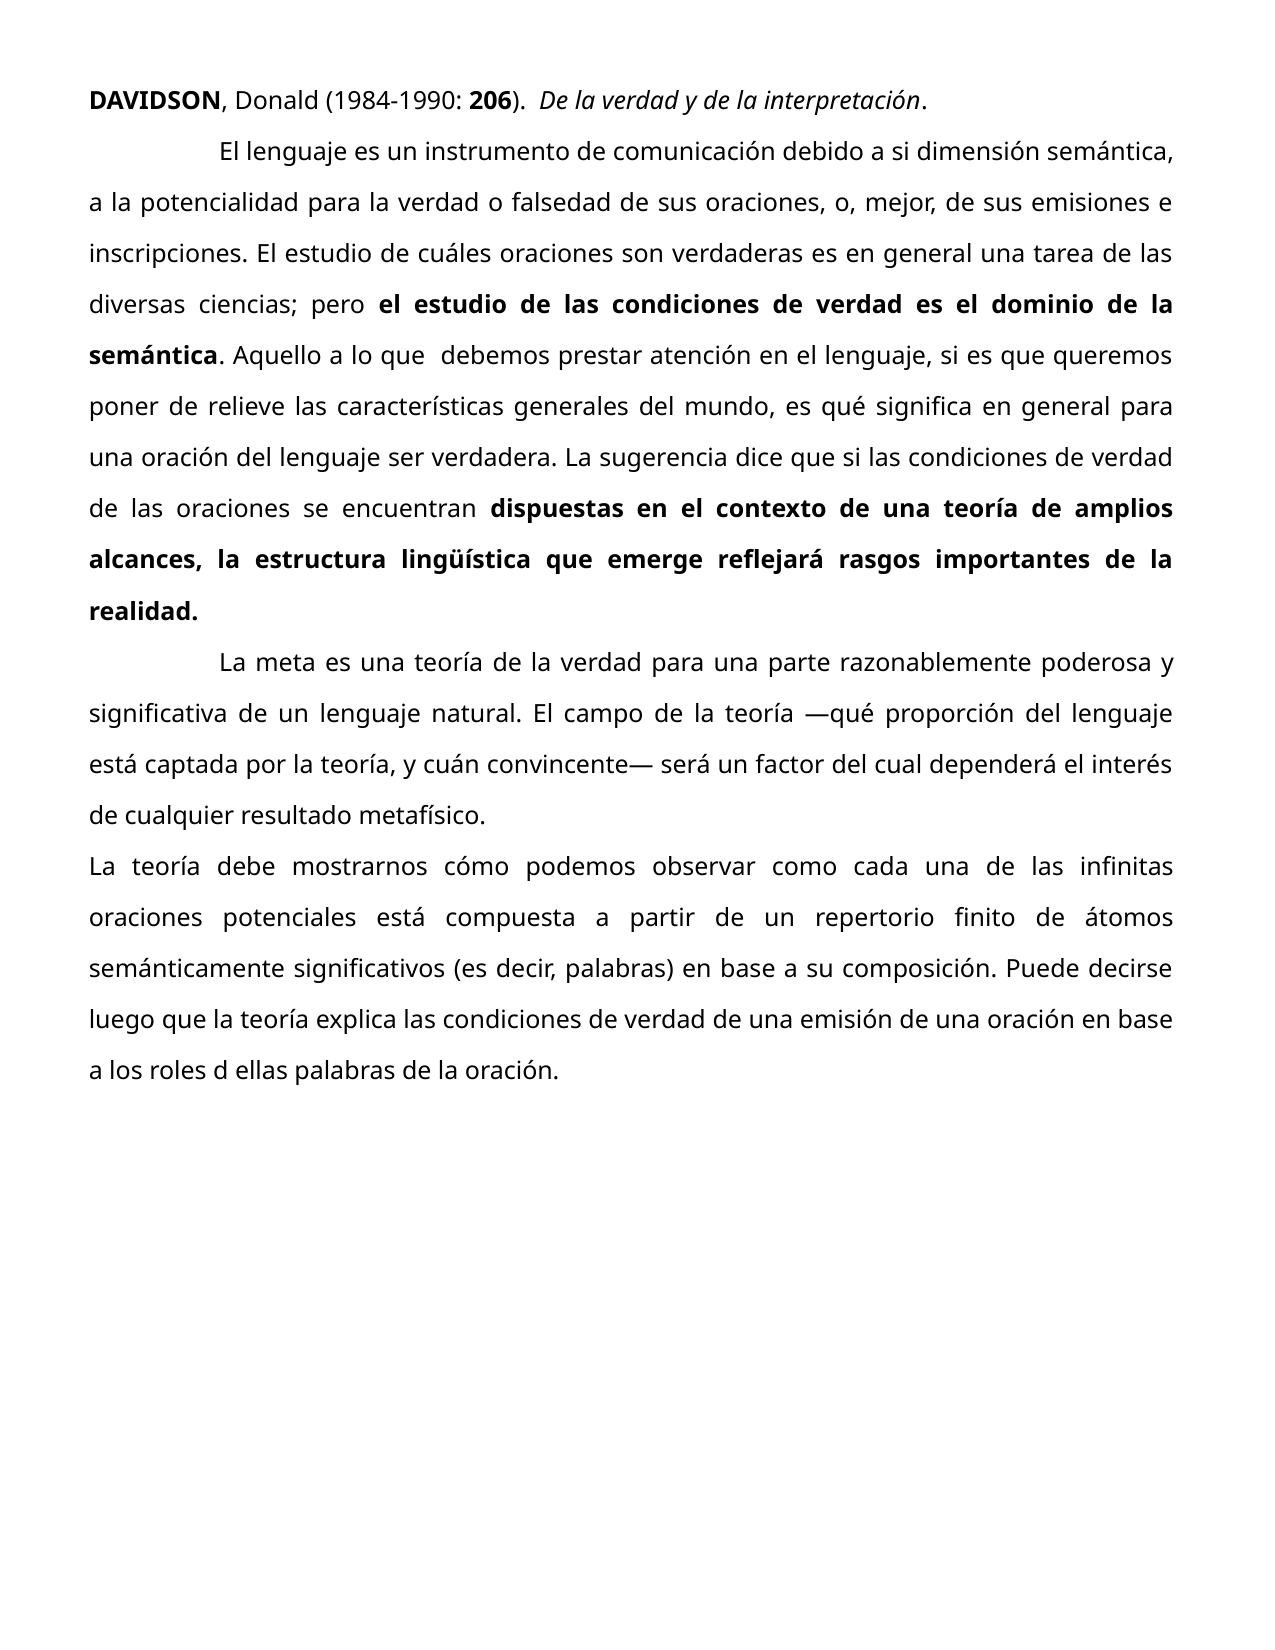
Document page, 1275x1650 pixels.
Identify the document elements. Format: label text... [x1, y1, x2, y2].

text La teoría debe mostrarnos cómo podemos observar como cada una de las infinitas oraciones potenciales está compuesta a partir de un repertorio finito de átomos semánticamente significativos (es decir, palabras) en base a su composición. Puede decirse luego que la teoría explica las condiciones de verdad de una emisión de una oración en base a los roles d ellas palabras de la oración. [88, 848, 1174, 1087]
text La meta es una teoría de la verdad para una parte razonablemente poderosa y significativa de un lenguaje natural. El campo de la teoría —qué proporción del lenguaje está captada por la teoría, y cuán convincente— será un factor del cual dependerá el interés de cualquier resultado metafísico. [88, 644, 1174, 831]
text El lenguaje es un instrumento de comunicación debido a si dimensión semántica, a la potencialidad para la verdad o falsedad de sus oraciones, o, mejor, de sus emisiones e inscripciones. El estudio de cuáles oraciones son verdaderas es en general una tarea de las diversas ciencias; pero el estudio de las condiciones de verdad es el dominio de la semántica. Aquello a lo que debemos prestar atención en el lenguaje, si es que queremos poner de relieve las características generales del mundo, es qué significa en general para una oración del lenguaje ser verdadera. La sugerencia dice que si las condiciones de verdad de las oraciones se encuentran dispuestas en el contexto de una teoría de amplios alcances, la estructura lingüística que emerge reflejará rasgos importantes de la realidad. [88, 134, 1174, 627]
text DAVIDSON, Donald (1984-1990: 206). De la verdad y de la interpretación. [88, 83, 1174, 117]
